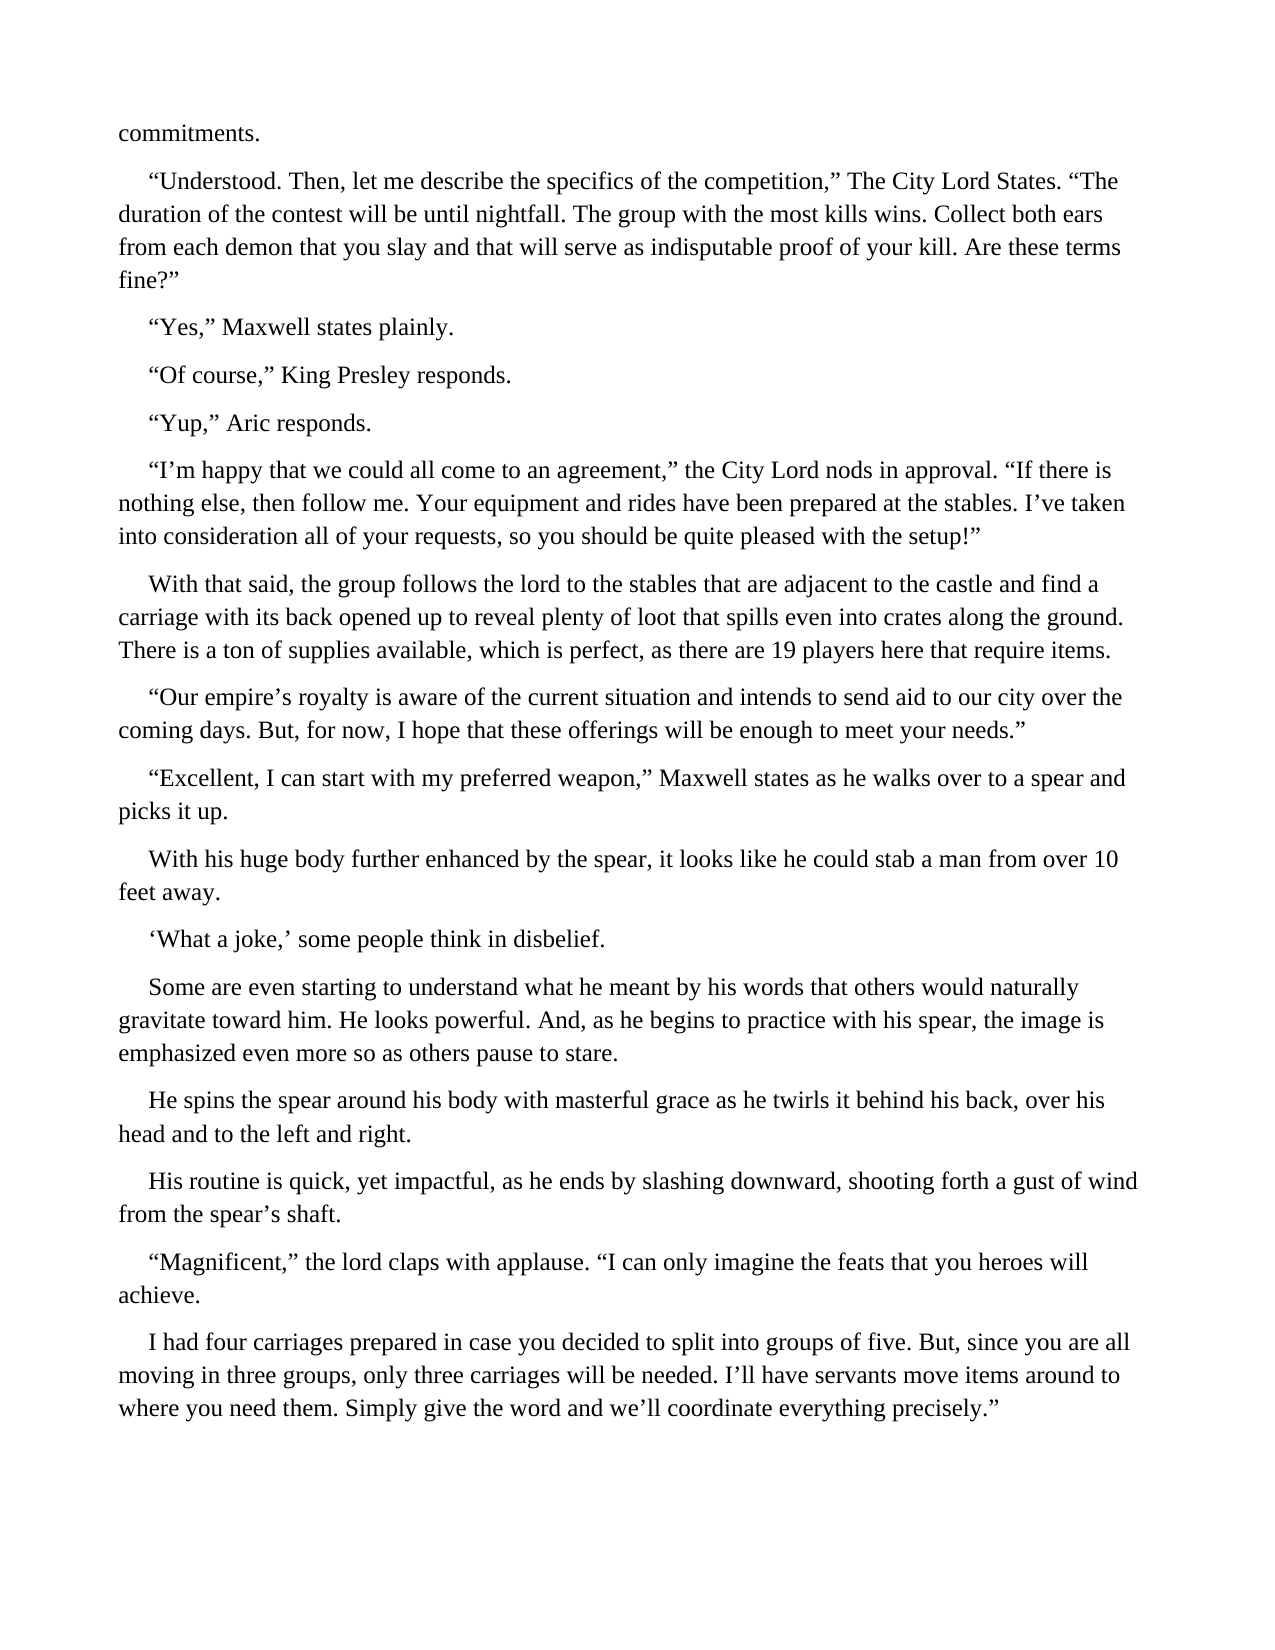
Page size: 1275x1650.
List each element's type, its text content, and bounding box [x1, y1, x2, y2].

text commitments. [118, 118, 1157, 147]
text “Our empire’s royalty is aware of the current situation and intends to send aid to our city over the coming days. But, for now, I hope that these offerings will be enough to meet your needs.” [118, 682, 1157, 744]
text With his huge body further enhanced by the spear, it looks like he could stab a man from over 10 feet away. [118, 844, 1157, 906]
text “Excellent, I can start with my preferred weapon,” Maxwell states as he walks over to a spear and picks it up. [118, 763, 1157, 825]
text Some are even starting to understand what he meant by his words that others would naturally gravitate toward him. He looks powerful. And, as he begins to practice with his spear, the image is emphasized even more so as others pause to stare. [118, 972, 1157, 1067]
text ‘What a joke,’ some people think in disbelief. [118, 924, 1157, 953]
text “I’m happy that we could all come to an agreement,” the City Lord nods in approval. “If there is nothing else, then follow me. Your equipment and rides have been prepared at the stables. I’ve taken into consideration all of your requests, so you should be quite pleased with the setup!” [118, 455, 1157, 550]
text “Yup,” Aric responds. [118, 408, 1157, 436]
text “Yes,” Maxwell states plainly. [118, 312, 1157, 341]
text “Of course,” King Presley responds. [118, 360, 1157, 389]
text With that said, the group follows the lord to the stables that are adjacent to the castle and find a carriage with its back opened up to reveal plenty of loot that spills even into crates along the ground. There is a ton of supplies available, which is perfect, as there are 19 players here that require items. [118, 569, 1157, 664]
text His routine is quick, yet impactful, as he ends by slashing downward, shooting forth a gust of wind from the spear’s shaft. [118, 1166, 1157, 1228]
text He spins the spear around his body with masterful grace as he twirls it behind his back, over his head and to the left and right. [118, 1086, 1157, 1147]
text “Magnificent,” the lord claps with applause. “I can only imagine the feats that you heroes will achieve. [118, 1247, 1157, 1309]
text “Understood. Then, let me describe the specifics of the competition,” The City Lord States. “The duration of the contest will be until nightfall. The group with the most kills wins. Collect both ears from each demon that you slay and that will serve as indisputable proof of your kill. Are these terms fine?” [118, 166, 1157, 293]
text I had four carriages prepared in case you decided to split into groups of five. But, since you are all moving in three groups, only three carriages will be needed. I’ll have servants move items around to where you need them. Simply give the word and we’ll coordinate everything precisely.” [118, 1327, 1157, 1422]
